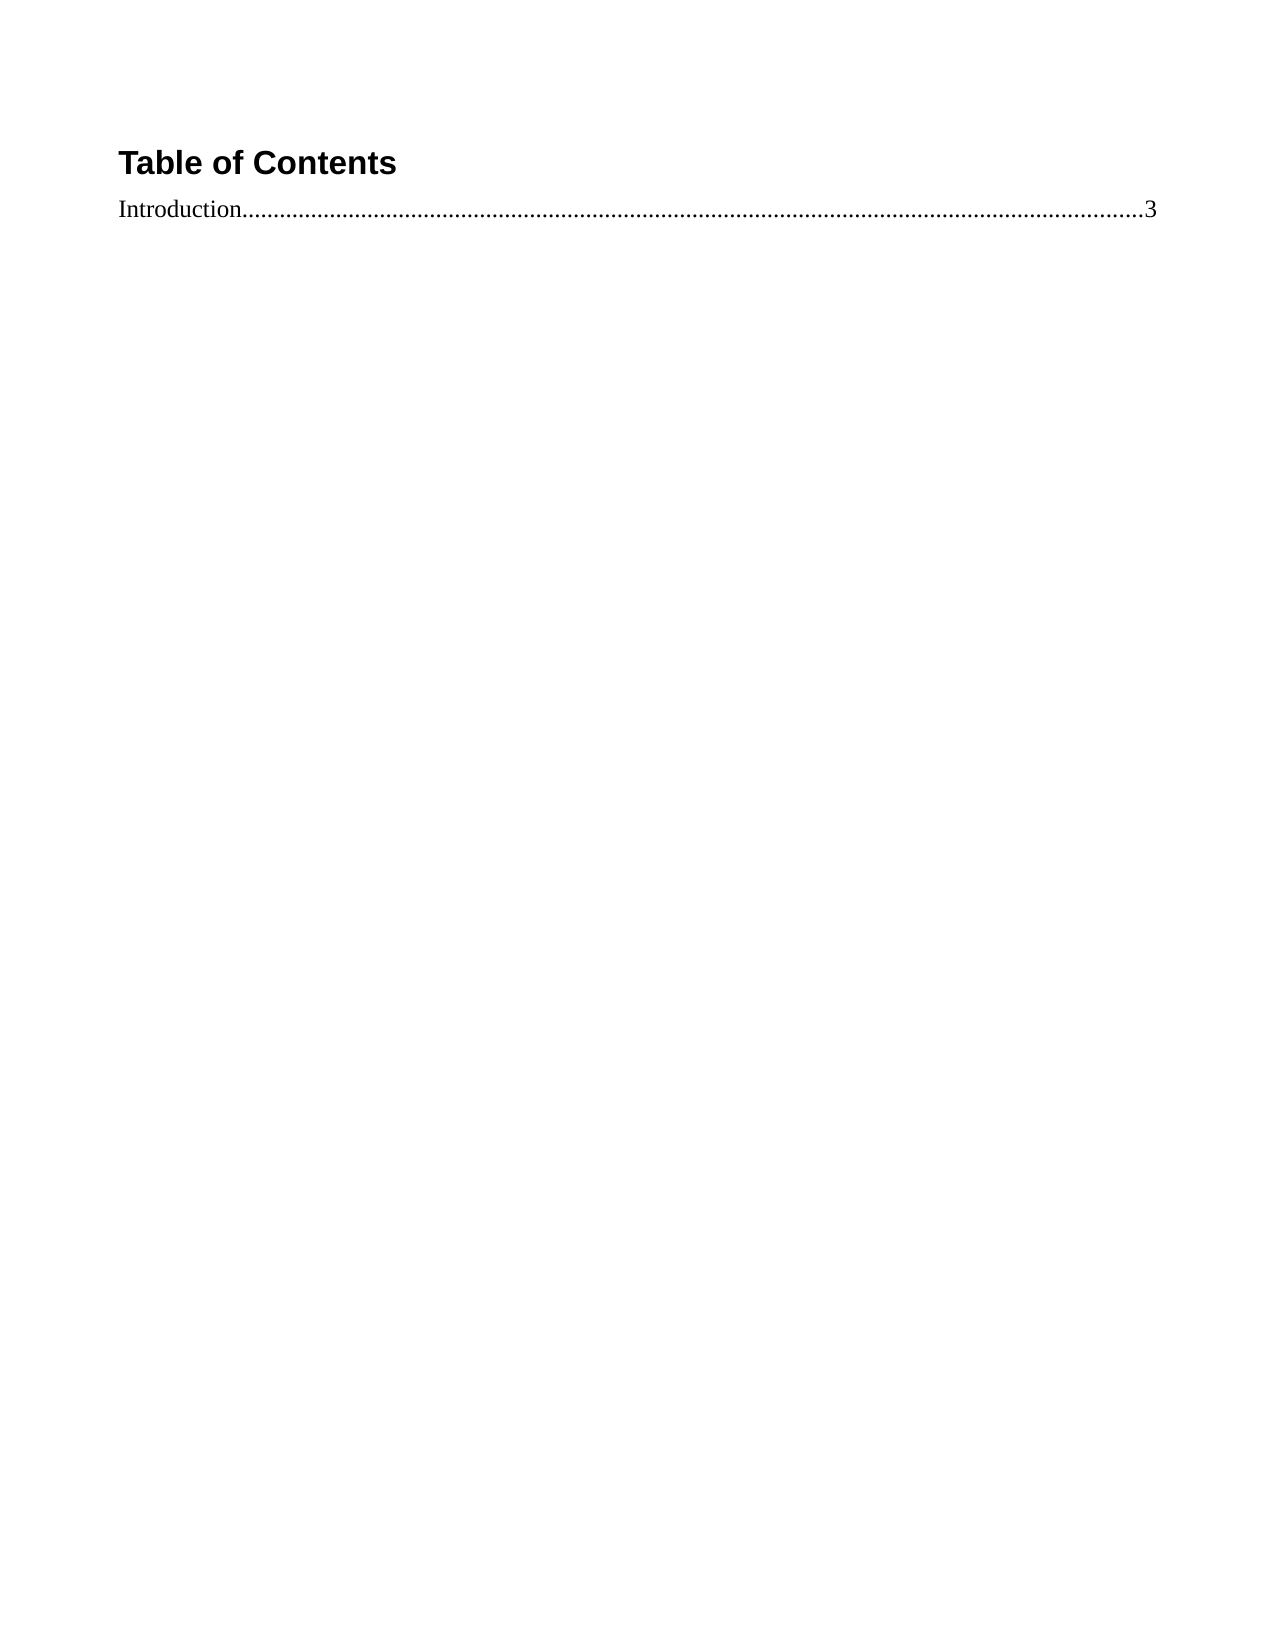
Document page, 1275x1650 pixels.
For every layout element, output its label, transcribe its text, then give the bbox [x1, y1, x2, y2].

text Introduction 3 [118, 194, 1157, 223]
subtitle Table of Contents [118, 143, 1157, 182]
